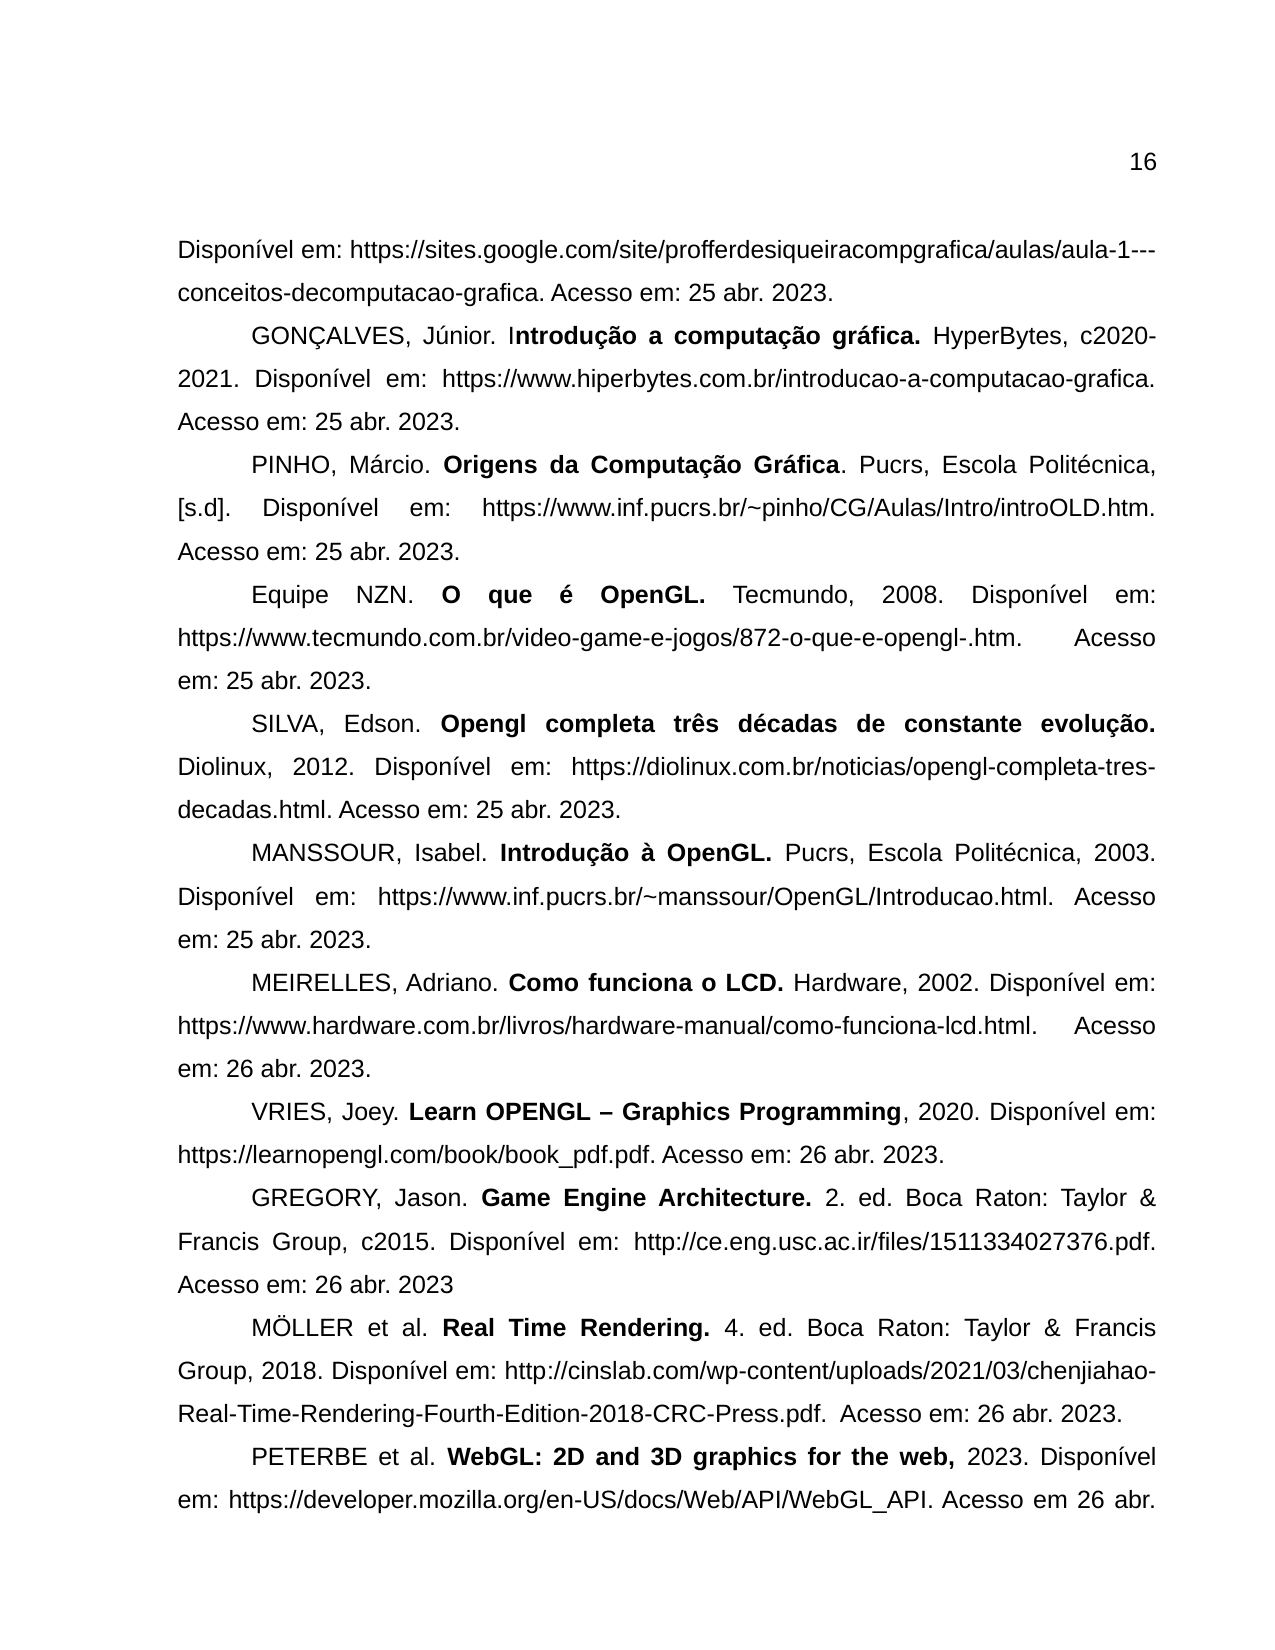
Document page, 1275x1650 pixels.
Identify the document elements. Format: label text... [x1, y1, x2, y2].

text PINHO, Márcio. Origens da Computação Gráfica. Pucrs, Escola Politécnica, [s.d]. Disponível em: https://www.inf.pucrs.br/~pinho/CG/Aulas/Intro/introOLD.htm. Acesso em: 25 abr. 2023. [177, 450, 1157, 565]
text MEIRELLES, Adriano. Como funciona o LCD. Hardware, 2002. Disponível em: https://www.hardware.com.br/livros/hardware-manual/como-funciona-lcd.html. Acesso em: 26 abr. 2023. [177, 968, 1157, 1083]
text Equipe NZN. O que é OpenGL. Tecmundo, 2008. Disponível em: https://www.tecmundo.com.br/video-game-e-jogos/872-o-que-e-opengl-.htm. Acesso em: 25 abr. 2023. [177, 580, 1157, 695]
text GONÇALVES, Júnior. Introdução a computação gráfica. HyperBytes, c2020-2021. Disponível em: https://www.hiperbytes.com.br/introducao-a-computacao-grafica. Acesso em: 25 abr. 2023. [177, 321, 1157, 436]
text VRIES, Joey. Learn OPENGL – Graphics Programming, 2020. Disponível em: https://learnopengl.com/book/book_pdf.pdf. Acesso em: 26 abr. 2023. [177, 1097, 1157, 1169]
text MÖLLER et al. Real Time Rendering. 4. ed. Boca Raton: Taylor & Francis Group, 2018. Disponível em: http://cinslab.com/wp-content/uploads/2021/03/chenjiahao-Real-Time-Rendering-Fourth-Edition-2018-CRC-Press.pdf. Acesso em: 26 abr. 2023. [177, 1313, 1157, 1428]
text GREGORY, Jason. Game Engine Architecture. 2. ed. Boca Raton: Taylor & Francis Group, c2015. Disponível em: http://ce.eng.usc.ac.ir/files/1511334027376.pdf. Acesso em: 26 abr. 2023 [177, 1183, 1157, 1298]
text Disponível em: https://sites.google.com/site/profferdesiqueiracompgrafica/aulas/aula-1---conceitos-decomputacao-grafica. Acesso em: 25 abr. 2023. [177, 235, 1157, 307]
text PETERBE et al. WebGL: 2D and 3D graphics for the web, 2023. Disponível em: https://developer.mozilla.org/en-US/docs/Web/API/WebGL_API. Acesso em 26 abr. [177, 1442, 1157, 1514]
text SILVA, Edson. Opengl completa três décadas de constante evolução. Diolinux, 2012. Disponível em: https://diolinux.com.br/noticias/opengl-completa-tres-decadas.html. Acesso em: 25 abr. 2023. [177, 709, 1157, 824]
text MANSSOUR, Isabel. Introdução à OpenGL. Pucrs, Escola Politécnica, 2003. Disponível em: https://www.inf.pucrs.br/~manssour/OpenGL/Introducao.html. Acesso em: 25 abr. 2023. [177, 838, 1157, 953]
